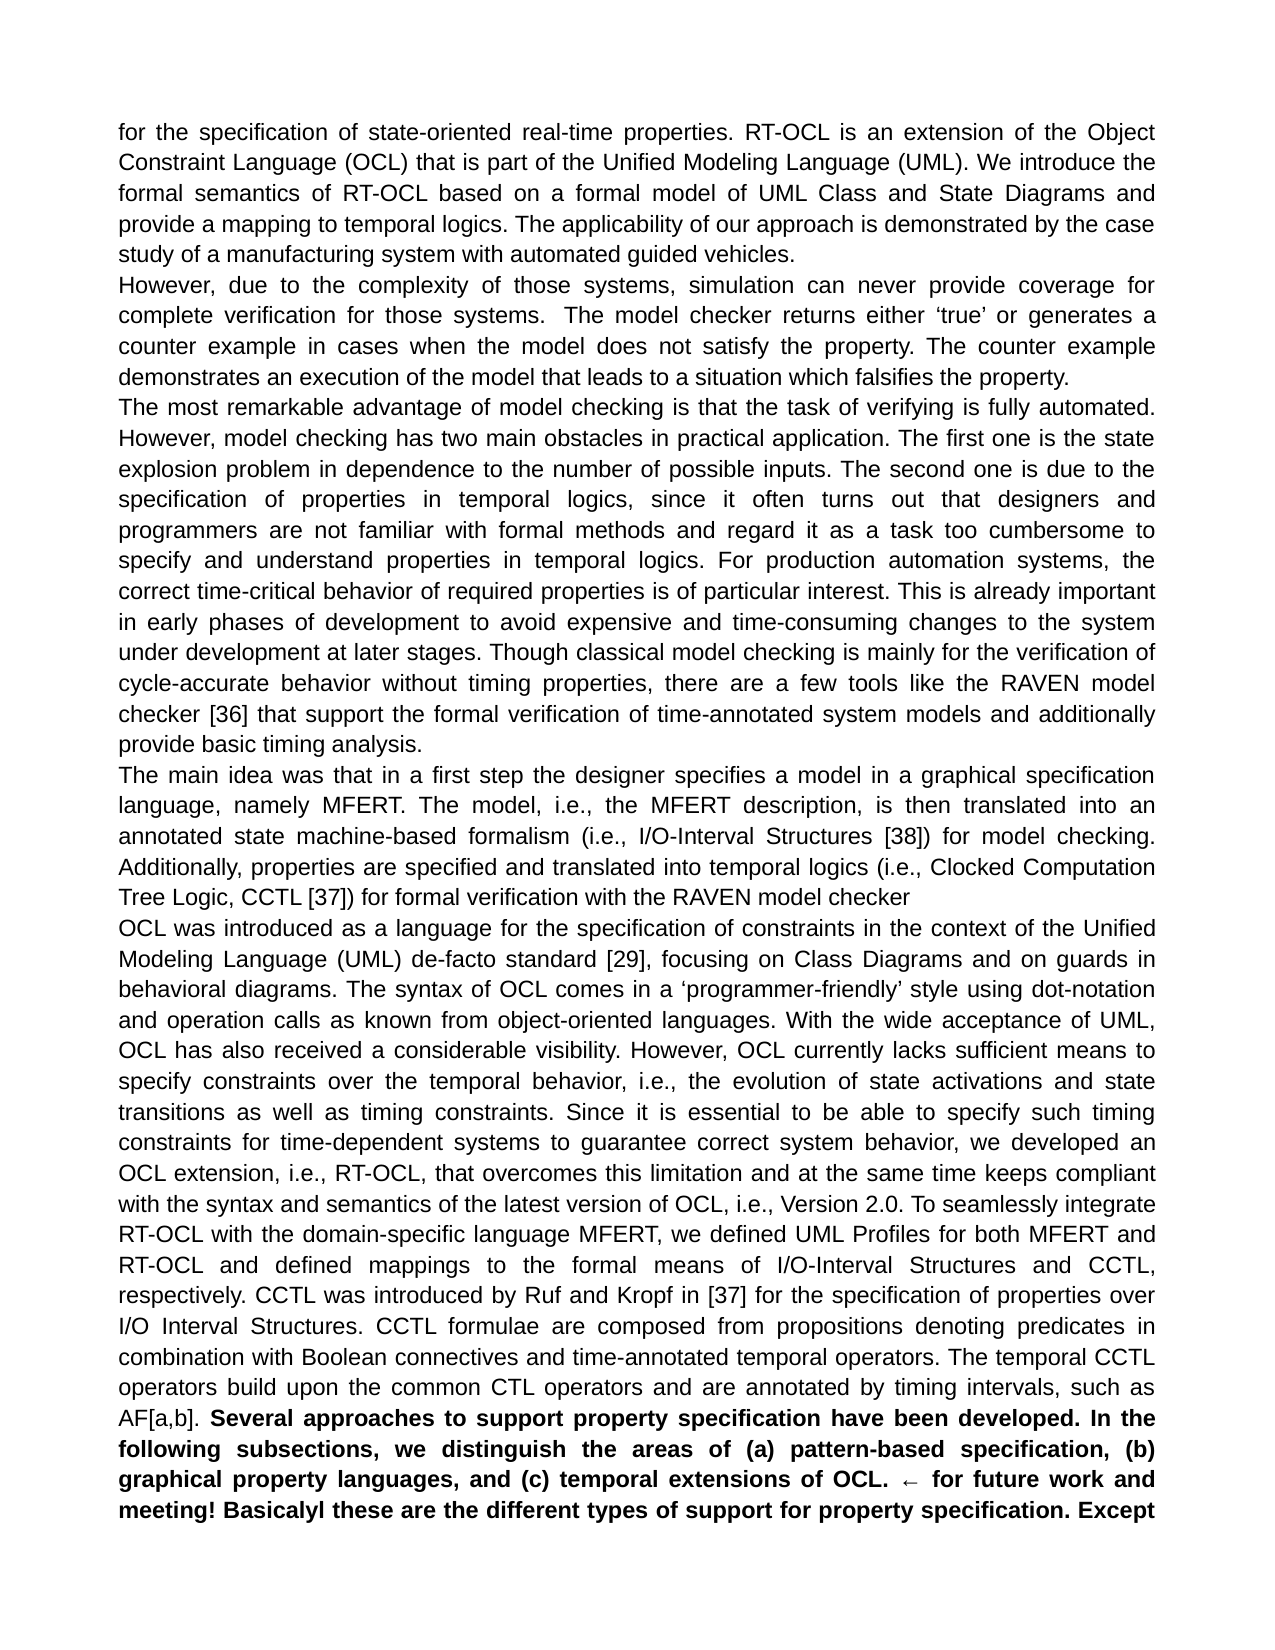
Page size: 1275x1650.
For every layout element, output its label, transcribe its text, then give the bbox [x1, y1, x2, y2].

text However, due to the complexity of those systems, simulation can never provide coverage for complete verification for those systems. The model checker returns either ‘true’ or generates a counter example in cases when the model does not satisfy the property. The counter example demonstrates an execution of the model that leads to a situation which falsifies the property. [118, 271, 1157, 390]
text The most remarkable advantage of model checking is that the task of verifying is fully automated. However, model checking has two main obstacles in practical application. The first one is the state explosion problem in dependence to the number of possible inputs. The second one is due to the specification of properties in temporal logics, since it often turns out that designers and programmers are not familiar with formal methods and regard it as a task too cumbersome to specify and understand properties in temporal logics. For production automation systems, the correct time-critical behavior of required properties is of particular interest. This is already important in early phases of development to avoid expensive and time-consuming changes to the system under development at later stages. Though classical model checking is mainly for the verification of cycle-accurate behavior without timing properties, there are a few tools like the RAVEN model checker [36] that support the formal verification of time-annotated system models and additionally provide basic timing analysis. [118, 394, 1157, 757]
text The main idea was that in a first step the designer specifies a model in a graphical specification language, namely MFERT. The model, i.e., the MFERT description, is then translated into an annotated state machine-based formalism (i.e., I/O-Interval Structures [38]) for model checking. Additionally, properties are specified and translated into temporal logics (i.e., Clocked Computation Tree Logic, CCTL [37]) for formal verification with the RAVEN model checker [118, 761, 1157, 911]
text for the specification of state-oriented real-time properties. RT-OCL is an extension of the Object Constraint Language (OCL) that is part of the Unified Modeling Language (UML). We introduce the formal semantics of RT-OCL based on a formal model of UML Class and State Diagrams and provide a mapping to temporal logics. The applicability of our approach is demonstrated by the case study of a manufacturing system with automated guided vehicles. [118, 118, 1157, 267]
text OCL was introduced as a language for the specification of constraints in the context of the Unified Modeling Language (UML) de-facto standard [29], focusing on Class Diagrams and on guards in behavioral diagrams. The syntax of OCL comes in a ‘programmer-friendly’ style using dot-notation and operation calls as known from object-oriented languages. With the wide acceptance of UML, OCL has also received a considerable visibility. However, OCL currently lacks sufficient means to specify constraints over the temporal behavior, i.e., the evolution of state activations and state transitions as well as timing constraints. Since it is essential to be able to specify such timing constraints for time-dependent systems to guarantee correct system behavior, we developed an OCL extension, i.e., RT-OCL, that overcomes this limitation and at the same time keeps compliant with the syntax and semantics of the latest version of OCL, i.e., Version 2.0. To seamlessly integrate RT-OCL with the domain-specific language MFERT, we defined UML Profiles for both MFERT and RT-OCL and defined mappings to the formal means of I/O-Interval Structures and CCTL, respectively. CCTL was introduced by Ruf and Kropf in [37] for the specification of properties over I/O Interval Structures. CCTL formulae are composed from propositions denoting predicates in combination with Boolean connectives and time-annotated temporal operators. The temporal CCTL operators build upon the common CTL operators and are annotated by timing intervals, such as AF[a,b]. Several approaches to support property specification have been developed. In the following subsections, we distinguish the areas of (a) pattern-based specification, (b) graphical property languages, and (c) temporal extensions of OCL. ← for future work and meeting! Basicalyl these are the different types of support for property specification. Except [118, 914, 1157, 1523]
